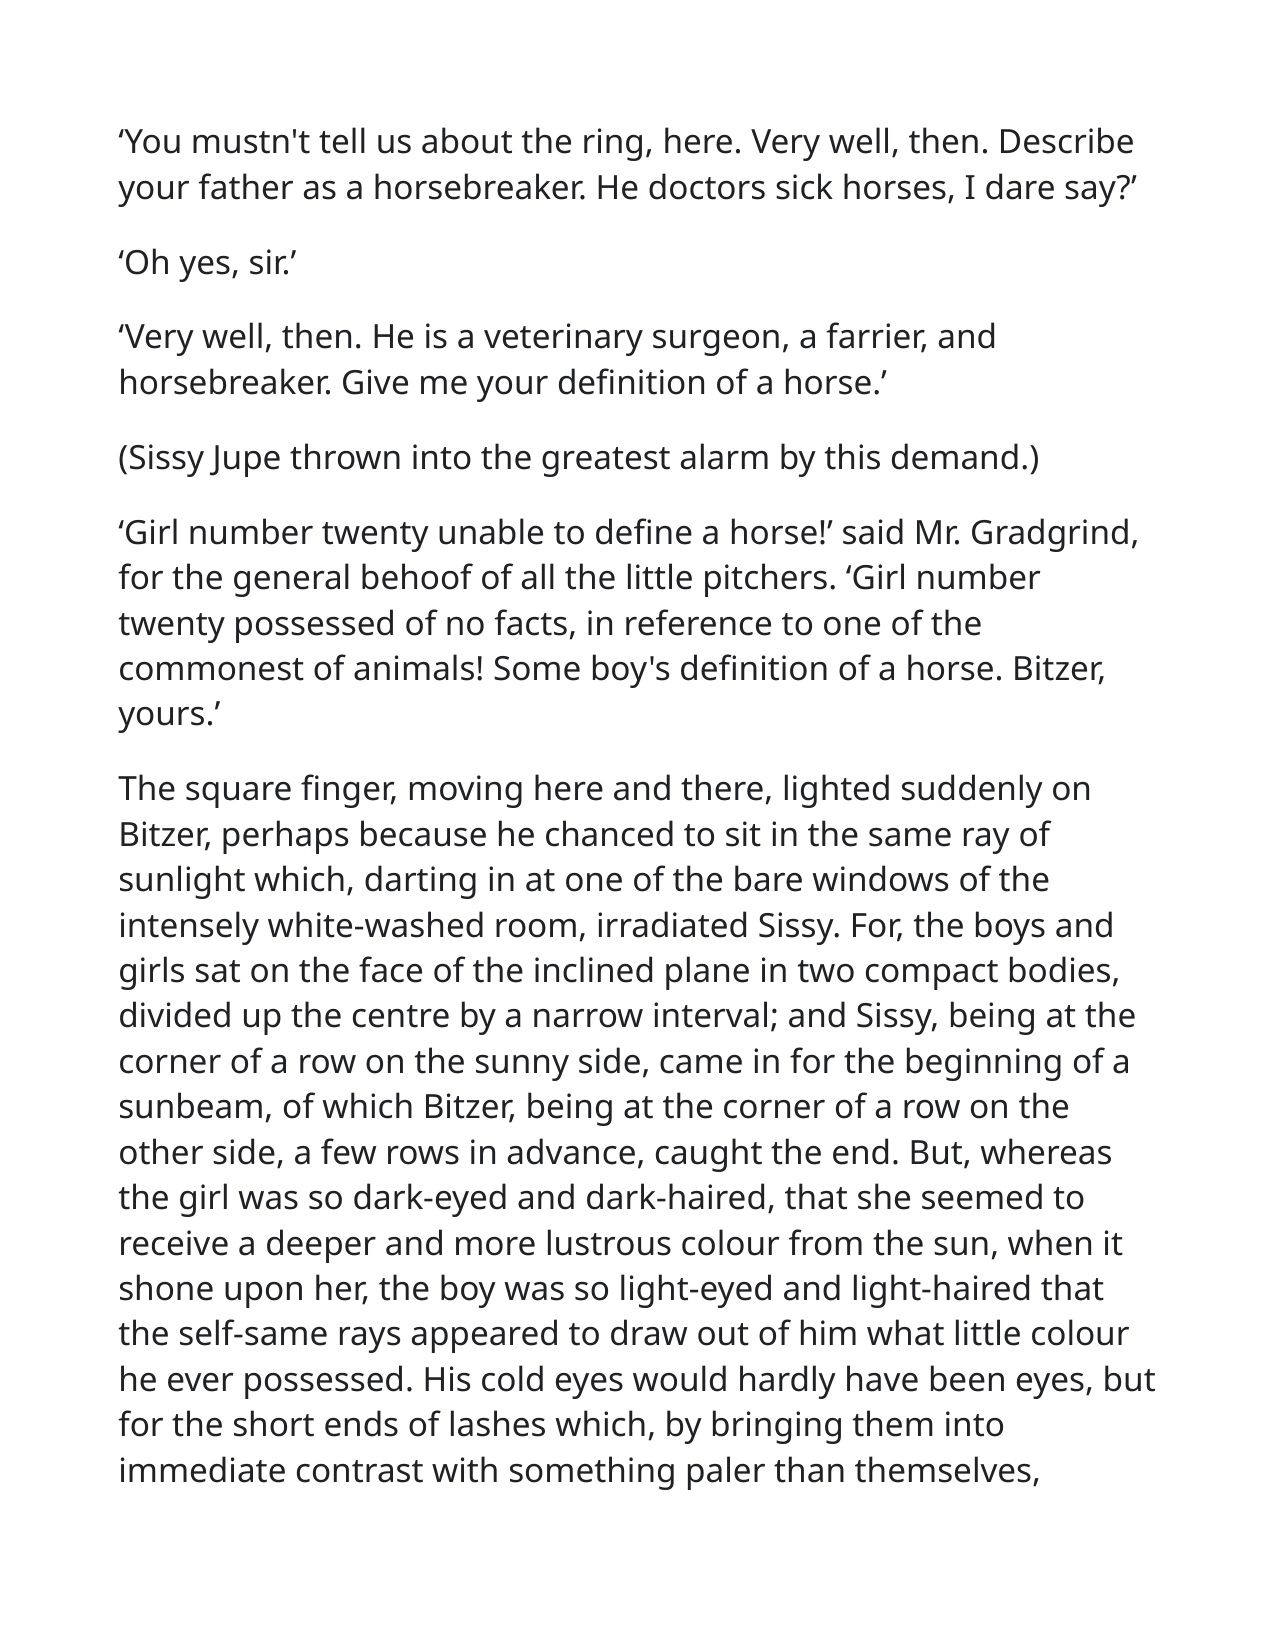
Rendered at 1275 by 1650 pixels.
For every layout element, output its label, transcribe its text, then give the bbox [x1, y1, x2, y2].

text ‘You mustn't tell us about the ring, here. Very well, then. Describe your father as a horsebreaker. He doctors sick horses, I dare say?’ [118, 118, 1157, 209]
text (Sissy Jupe thrown into the greatest alarm by this demand.) [118, 434, 1157, 479]
text ‘Oh yes, sir.’ [118, 238, 1157, 284]
text The square finger, moving here and there, lighted suddenly on Bitzer, perhaps because he chanced to sit in the same ray of sunlight which, darting in at one of the bare windows of the intensely white-washed room, irradiated Sissy. For, the boys and girls sat on the face of the inclined plane in two compact bodies, divided up the centre by a narrow interval; and Sissy, being at the corner of a row on the sunny side, came in for the beginning of a sunbeam, of which Bitzer, being at the corner of a row on the other side, a few rows in advance, caught the end. But, whereas the girl was so dark-eyed and dark-haired, that she seemed to receive a deeper and more lustrous colour from the sun, when it shone upon her, the boy was so light-eyed and light-haired that the self-same rays appeared to draw out of him what little colour he ever possessed. His cold eyes would hardly have been eyes, but for the short ends of lashes which, by bringing them into immediate contrast with something paler than themselves, [118, 765, 1157, 1492]
text ‘Very well, then. He is a veterinary surgeon, a farrier, and horsebreaker. Give me your definition of a horse.’ [118, 313, 1157, 404]
text ‘Girl number twenty unable to define a horse!’ said Mr. Gradgrind, for the general behoof of all the little pitchers. ‘Girl number twenty possessed of no facts, in reference to one of the commonest of animals! Some boy's definition of a horse. Bitzer, yours.’ [118, 508, 1157, 736]
